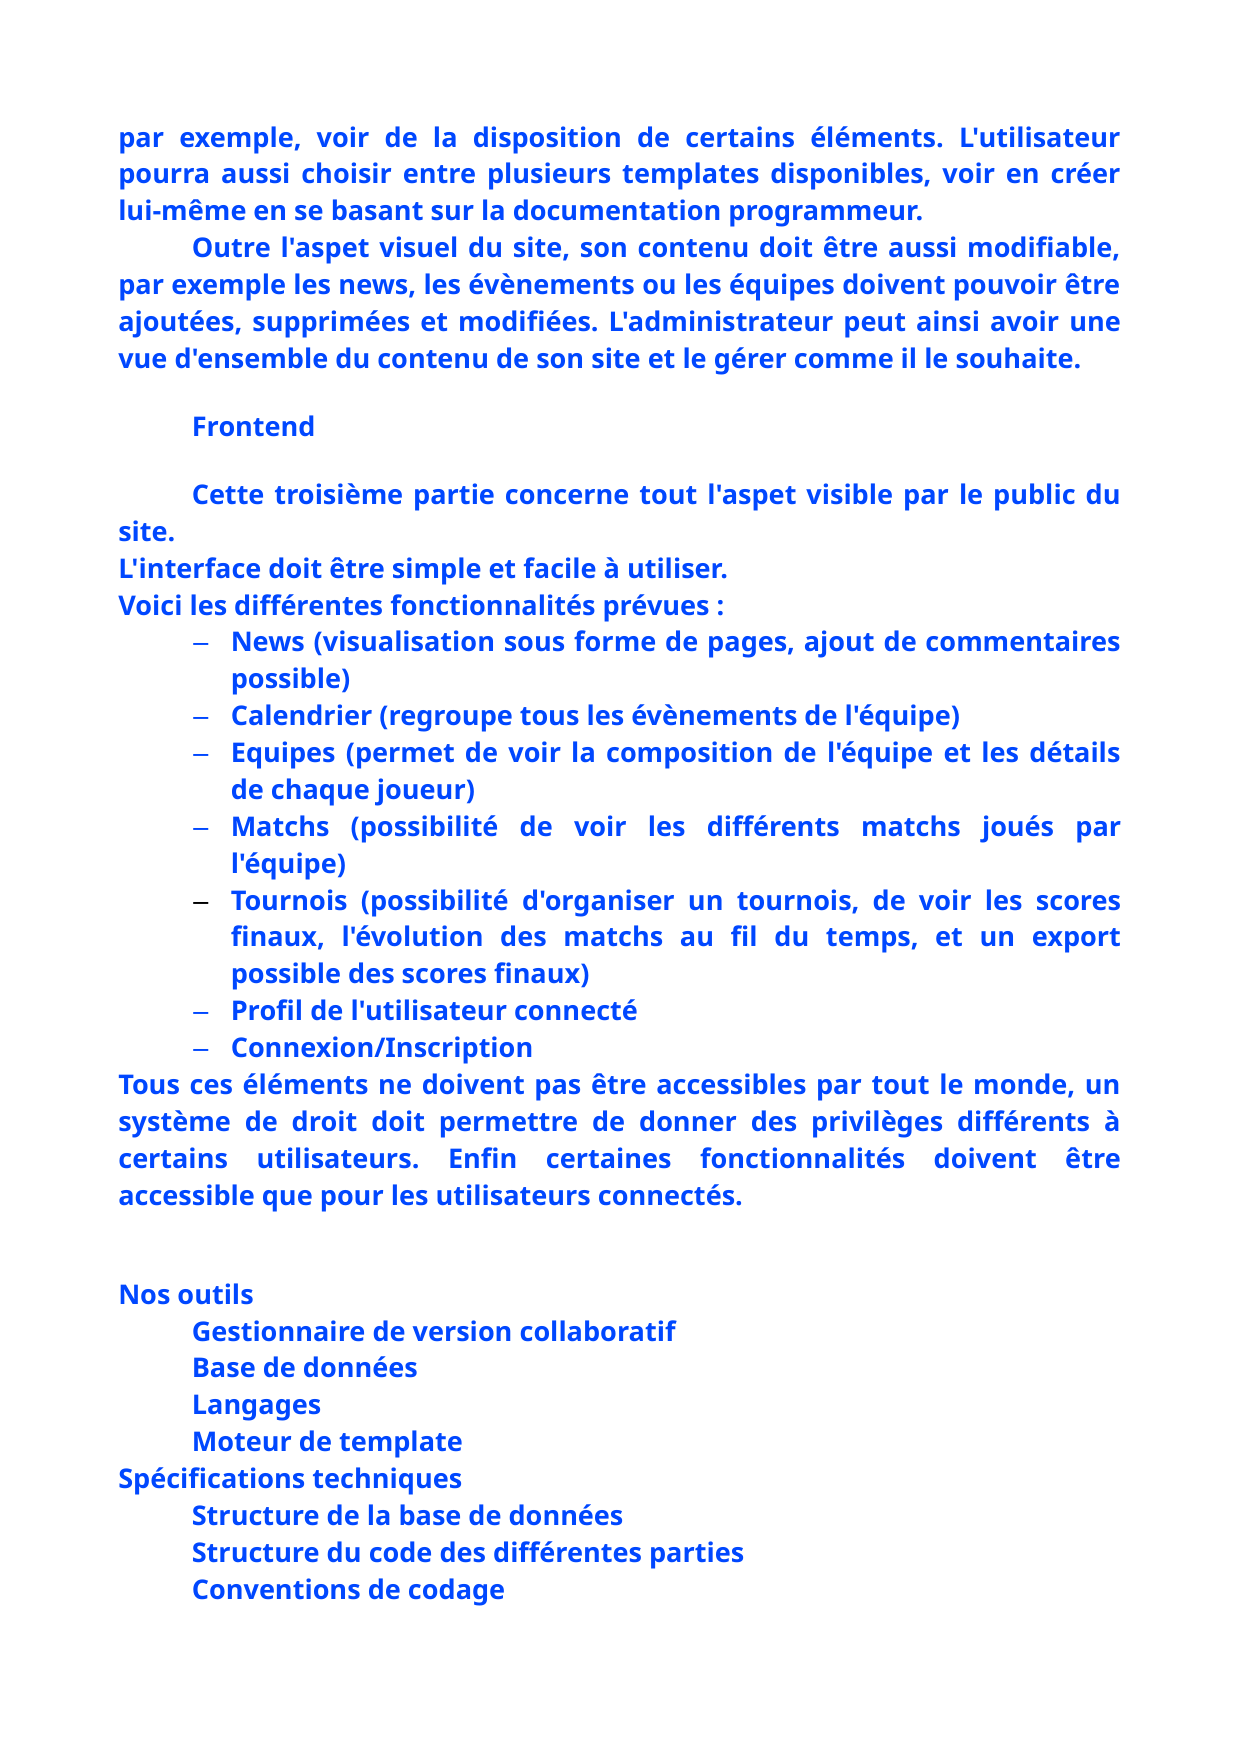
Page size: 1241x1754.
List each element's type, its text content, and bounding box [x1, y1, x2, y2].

text par exemple, voir de la disposition de certains éléments. L'utilisateur pourra aussi choisir entre plusieurs templates disponibles, voir en créer lui-même en se basant sur la documentation programmeur. [118, 118, 1122, 229]
text Gestionnaire de version collaboratif [118, 1312, 1122, 1349]
text Outre l'aspet visuel du site, son contenu doit être aussi modifiable, par exemple les news, les évènements ou les équipes doivent pouvoir être ajoutées, supprimées et modifiées. L'administrateur peut ainsi avoir une vue d'ensemble du contenu de son site et le gérer comme il le souhaite. [118, 229, 1122, 376]
text Cette troisième partie concerne tout l'aspet visible par le public du site. [118, 475, 1122, 549]
text Frontend [118, 407, 1122, 444]
list Equipes (permet de voir la composition de l'équipe et les détails de chaque joueur) [193, 733, 1122, 807]
list News (visualisation sous forme de pages, ajout de commentaires possible) [193, 623, 1122, 697]
text Base de données [118, 1349, 1122, 1386]
text Structure de la base de données [118, 1496, 1122, 1533]
text Conventions de codage [118, 1570, 1122, 1607]
text Voici les différentes fonctionnalités prévues : [118, 586, 1122, 623]
list Profil de l'utilisateur connecté [193, 992, 1122, 1028]
text Tous ces éléments ne doivent pas être accessibles par tout le monde, un système de droit doit permettre de donner des privilèges différents à certains utilisateurs. Enfin certaines fonctionnalités doivent être accessible que pour les utilisateurs connectés. [118, 1065, 1122, 1213]
list Connexion/Inscription [193, 1028, 1122, 1065]
list Matchs (possibilité de voir les différents matchs joués par l'équipe) [193, 807, 1122, 881]
text Moteur de template [118, 1423, 1122, 1459]
text Structure du code des différentes parties [118, 1533, 1122, 1570]
text Nos outils [118, 1275, 1122, 1312]
text Spécifications techniques [118, 1459, 1122, 1496]
text L'interface doit être simple et facile à utiliser. [118, 549, 1122, 586]
text Langages [118, 1386, 1122, 1423]
list Tournois (possibilité d'organiser un tournois, de voir les scores finaux, l'évolution des matchs au fil du temps, et un export possible des scores finaux) [193, 881, 1122, 992]
list Calendrier (regroupe tous les évènements de l'équipe) [193, 697, 1122, 733]
